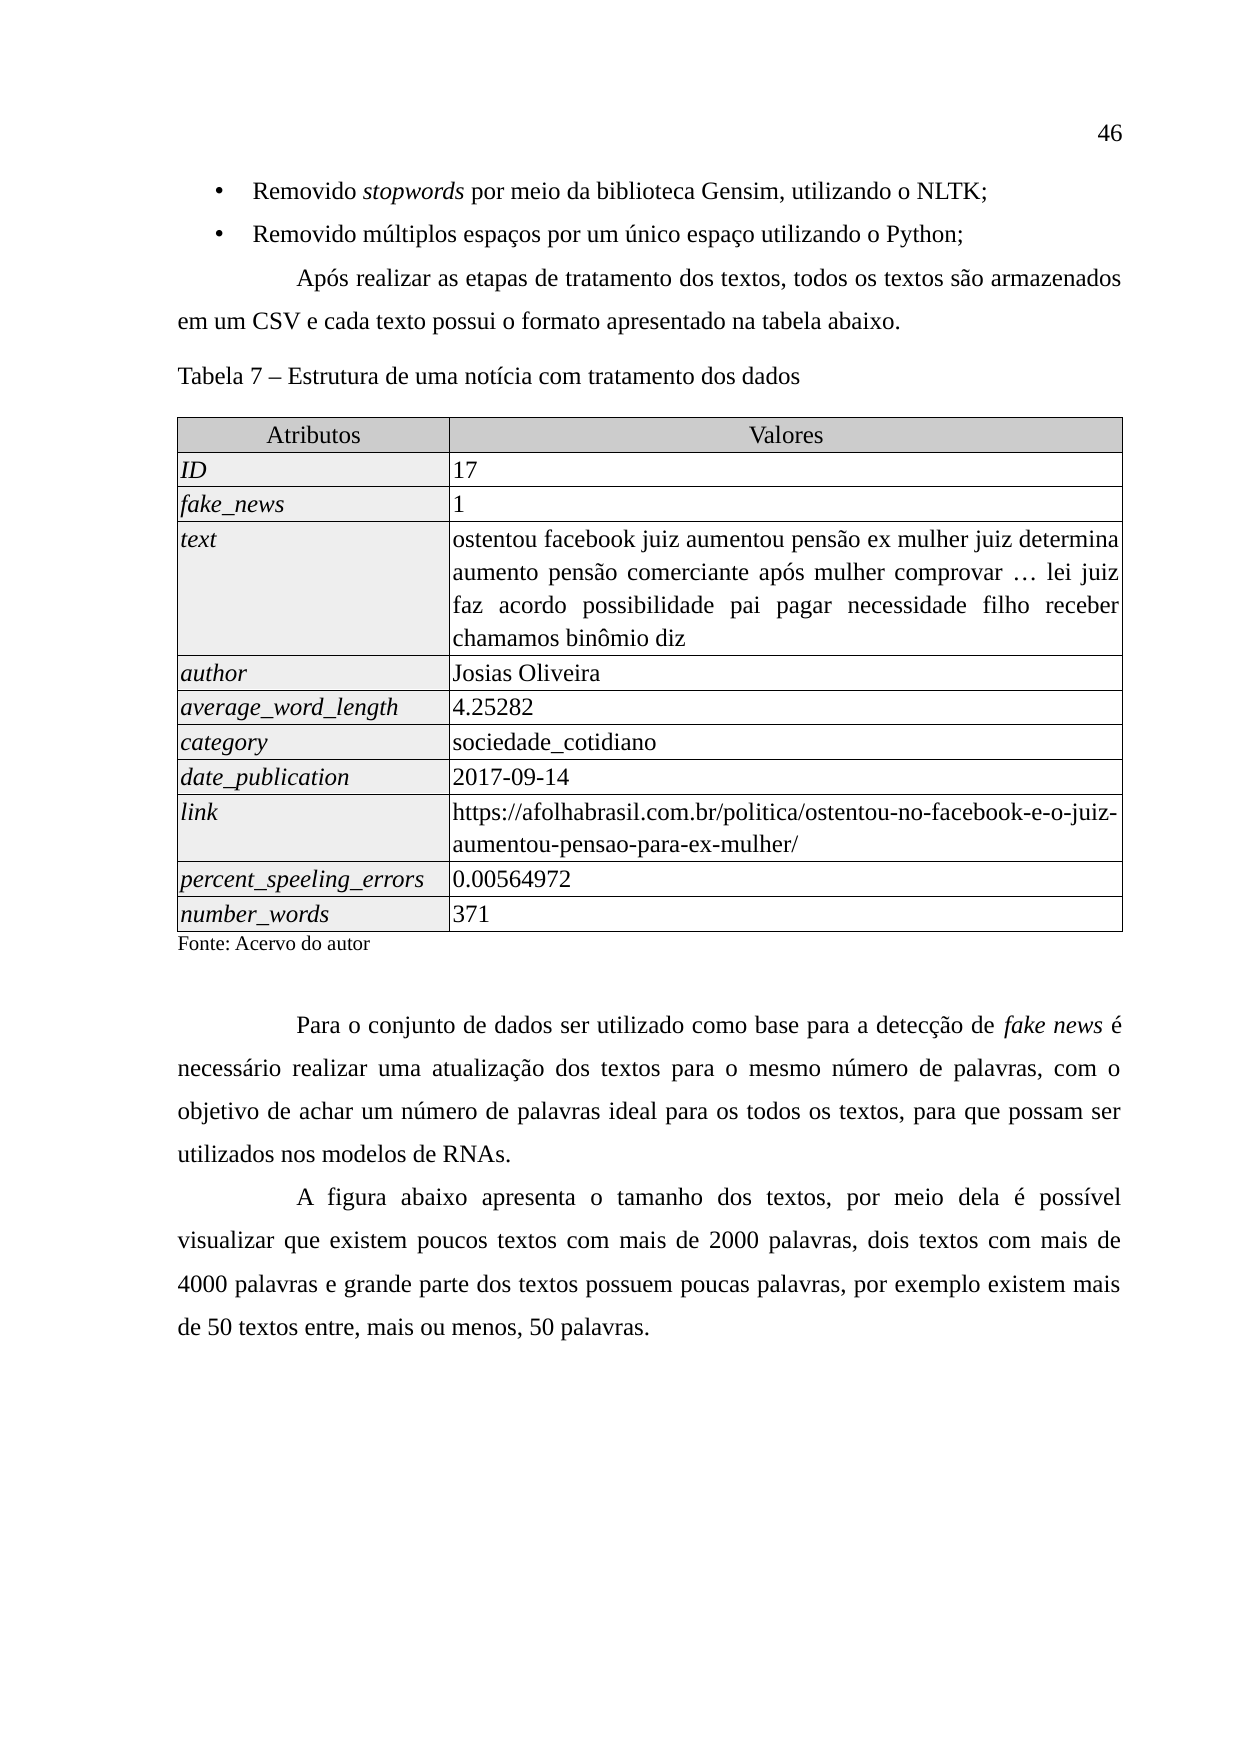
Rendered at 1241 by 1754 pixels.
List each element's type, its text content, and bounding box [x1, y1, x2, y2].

table_cell text [178, 522, 449, 655]
table_cell 1 [450, 487, 1122, 521]
table_cell https://afolhabrasil.com.br/politica/ostentou-no-facebook-e-o-juiz-aumentou-pensao-para-ex-mulher/ [450, 795, 1122, 861]
table_cell number_words [178, 897, 449, 931]
text A figura abaixo apresenta o tamanho dos textos, por meio dela é possível visualizar que existem poucos textos com mais de 2000 palavras, dois textos com mais de 4000 palavras e grande parte dos textos possuem poucas palavras, por exemplo existem mais de 50 textos entre, mais ou menos, 50 palavras. [177, 1182, 1122, 1341]
table_cell average_word_length [178, 691, 449, 724]
table_cell 2017-09-14 [450, 760, 1122, 793]
table_cell author [178, 656, 449, 689]
list Removido múltiplos espaços por um único espaço utilizando o Python; [215, 219, 1122, 248]
table_cell percent_speeling_errors [178, 862, 449, 896]
table_cell 0.00564972 [450, 862, 1122, 896]
table_cell 17 [450, 453, 1122, 486]
text Após realizar as etapas de tratamento dos textos, todos os textos são armazenados em um CSV e cada texto possui o formato apresentado na tabela abaixo. [177, 263, 1122, 334]
table_header Valores [450, 418, 1122, 452]
table_cell ostentou facebook juiz aumentou pensão ex mulher juiz determina aumento pensão comerciante após mulher comprovar … lei juiz faz acordo possibilidade pai pagar necessidade filho receber chamamos binômio diz [450, 522, 1122, 655]
table_cell link [178, 795, 449, 861]
table_cell Josias Oliveira [450, 656, 1122, 689]
table_cell date_publication [178, 760, 449, 793]
text Tabela 7 – Estrutura de uma notícia com tratamento dos dados [177, 361, 1122, 390]
table_cell fake_news [178, 487, 449, 521]
table_cell 371 [450, 897, 1122, 931]
table_cell category [178, 725, 449, 759]
table_header Atributos [178, 418, 449, 452]
text Para o conjunto de dados ser utilizado como base para a detecção de fake news é necessário realizar uma atualização dos textos para o mesmo número de palavras, com o objetivo de achar um número de palavras ideal para os todos os textos, para que possam ser utilizados nos modelos de RNAs. [177, 1010, 1122, 1168]
list Removido stopwords por meio da biblioteca Gensim, utilizando o NLTK; [215, 176, 1122, 205]
text Fonte: Acervo do autor [177, 932, 1122, 955]
table_cell 4.25282 [450, 691, 1122, 724]
table_cell ID [178, 453, 449, 486]
table_cell sociedade_cotidiano [450, 725, 1122, 759]
